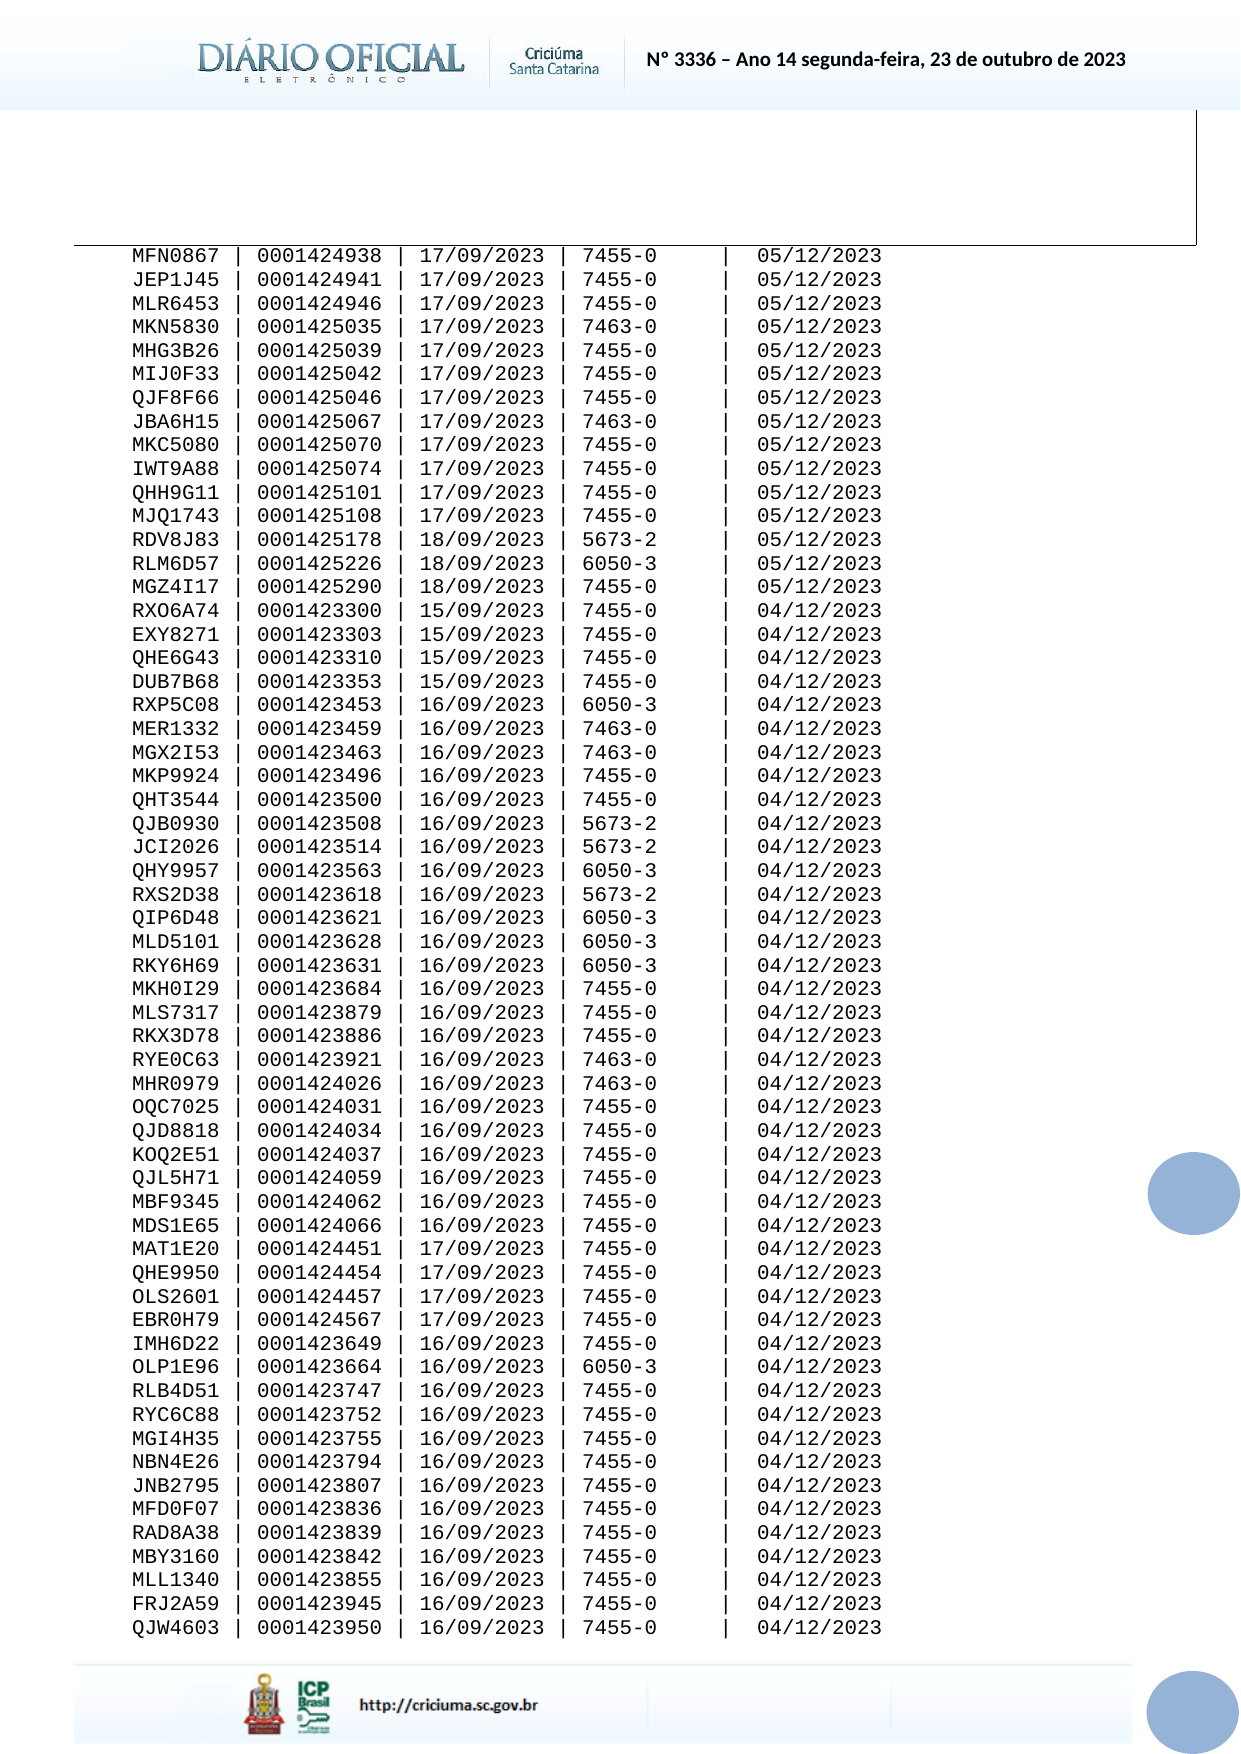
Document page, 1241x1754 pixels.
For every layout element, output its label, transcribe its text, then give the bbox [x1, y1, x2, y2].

text RYE0C63 | 0001423921 | 16/09/2023 | 7463-0 | 04/12/2023 [44, 1049, 1196, 1073]
text QJD8818 | 0001424034 | 16/09/2023 | 7455-0 | 04/12/2023 [44, 1120, 1196, 1144]
text MKN5830 | 0001425035 | 17/09/2023 | 7463-0 | 05/12/2023 [44, 316, 1196, 340]
text QJL5H71 | 0001424059 | 16/09/2023 | 7455-0 | 04/12/2023 [44, 1167, 1157, 1191]
text JCI2026 | 0001423514 | 16/09/2023 | 5673-2 | 04/12/2023 [44, 836, 1196, 860]
text RDV8J83 | 0001425178 | 18/09/2023 | 5673-2 | 05/12/2023 [44, 529, 1196, 553]
text IWT9A88 | 0001425074 | 17/09/2023 | 7455-0 | 05/12/2023 [44, 458, 1196, 482]
text RXO6A74 | 0001423300 | 15/09/2023 | 7455-0 | 04/12/2023 [44, 600, 1196, 623]
text MHR0979 | 0001424026 | 16/09/2023 | 7463-0 | 04/12/2023 [44, 1073, 1196, 1096]
text MKC5080 | 0001425070 | 17/09/2023 | 7455-0 | 05/12/2023 [44, 434, 1196, 458]
text MLR6453 | 0001424946 | 17/09/2023 | 7455-0 | 05/12/2023 [44, 292, 1196, 316]
text MHG3B26 | 0001425039 | 17/09/2023 | 7455-0 | 05/12/2023 [44, 340, 1196, 363]
text FRJ2A59 | 0001423945 | 16/09/2023 | 7455-0 | 04/12/2023 [44, 1593, 1196, 1617]
text JNB2795 | 0001423807 | 16/09/2023 | 7455-0 | 04/12/2023 [44, 1475, 1196, 1498]
text MER1332 | 0001423459 | 16/09/2023 | 7463-0 | 04/12/2023 [44, 718, 1196, 742]
text RXP5C08 | 0001423453 | 16/09/2023 | 6050-3 | 04/12/2023 [44, 694, 1196, 718]
text EBR0H79 | 0001424567 | 17/09/2023 | 7455-0 | 04/12/2023 [44, 1309, 1196, 1333]
text JEP1J45 | 0001424941 | 17/09/2023 | 7455-0 | 05/12/2023 [44, 269, 1196, 292]
text MBY3160 | 0001423842 | 16/09/2023 | 7455-0 | 04/12/2023 [44, 1546, 1196, 1569]
text MJQ1743 | 0001425108 | 17/09/2023 | 7455-0 | 05/12/2023 [44, 505, 1196, 529]
text QHE9950 | 0001424454 | 17/09/2023 | 7455-0 | 04/12/2023 [44, 1262, 1196, 1286]
text MLS7317 | 0001423879 | 16/09/2023 | 7455-0 | 04/12/2023 [44, 1002, 1196, 1026]
text MLD5101 | 0001423628 | 16/09/2023 | 6050-3 | 04/12/2023 [44, 931, 1196, 954]
text QHH9G11 | 0001425101 | 17/09/2023 | 7455-0 | 05/12/2023 [44, 482, 1196, 505]
text RKY6H69 | 0001423631 | 16/09/2023 | 6050-3 | 04/12/2023 [44, 954, 1196, 978]
text RXS2D38 | 0001423618 | 16/09/2023 | 5673-2 | 04/12/2023 [44, 884, 1196, 907]
text OLP1E96 | 0001423664 | 16/09/2023 | 6050-3 | 04/12/2023 [44, 1357, 1196, 1380]
text MKP9924 | 0001423496 | 16/09/2023 | 7455-0 | 04/12/2023 [44, 765, 1196, 789]
text MFN0867 | 0001424938 | 17/09/2023 | 7455-0 | 05/12/2023 [44, 245, 1196, 269]
text MFD0F07 | 0001423836 | 16/09/2023 | 7455-0 | 04/12/2023 [44, 1498, 1196, 1522]
text MIJ0F33 | 0001425042 | 17/09/2023 | 7455-0 | 05/12/2023 [44, 363, 1196, 387]
text QHE6G43 | 0001423310 | 15/09/2023 | 7455-0 | 04/12/2023 [44, 647, 1196, 671]
text MKH0I29 | 0001423684 | 16/09/2023 | 7455-0 | 04/12/2023 [44, 978, 1196, 1002]
text RLB4D51 | 0001423747 | 16/09/2023 | 7455-0 | 04/12/2023 [44, 1380, 1196, 1404]
text OQC7025 | 0001424031 | 16/09/2023 | 7455-0 | 04/12/2023 [44, 1096, 1196, 1120]
text MLL1340 | 0001423855 | 16/09/2023 | 7455-0 | 04/12/2023 [44, 1569, 1196, 1593]
text QJW4603 | 0001423950 | 16/09/2023 | 7455-0 | 04/12/2023 [44, 1617, 1196, 1640]
text RLM6D57 | 0001425226 | 18/09/2023 | 6050-3 | 05/12/2023 [44, 553, 1196, 576]
text QJF8F66 | 0001425046 | 17/09/2023 | 7455-0 | 05/12/2023 [44, 387, 1196, 411]
text MAT1E20 | 0001424451 | 17/09/2023 | 7455-0 | 04/12/2023 [44, 1238, 1196, 1262]
text KOQ2E51 | 0001424037 | 16/09/2023 | 7455-0 | 04/12/2023 [44, 1144, 1196, 1167]
text IMH6D22 | 0001423649 | 16/09/2023 | 7455-0 | 04/12/2023 [44, 1333, 1196, 1357]
text QJB0930 | 0001423508 | 16/09/2023 | 5673-2 | 04/12/2023 [44, 813, 1196, 836]
text QHT3544 | 0001423500 | 16/09/2023 | 7455-0 | 04/12/2023 [44, 789, 1196, 813]
text RAD8A38 | 0001423839 | 16/09/2023 | 7455-0 | 04/12/2023 [44, 1522, 1196, 1546]
text JBA6H15 | 0001425067 | 17/09/2023 | 7463-0 | 05/12/2023 [44, 411, 1196, 434]
text MGI4H35 | 0001423755 | 16/09/2023 | 7455-0 | 04/12/2023 [44, 1427, 1196, 1451]
text MGX2I53 | 0001423463 | 16/09/2023 | 7463-0 | 04/12/2023 [44, 742, 1196, 765]
text NBN4E26 | 0001423794 | 16/09/2023 | 7455-0 | 04/12/2023 [44, 1451, 1196, 1475]
text QIP6D48 | 0001423621 | 16/09/2023 | 6050-3 | 04/12/2023 [44, 907, 1196, 931]
text DUB7B68 | 0001423353 | 15/09/2023 | 7455-0 | 04/12/2023 [44, 671, 1196, 694]
text MGZ4I17 | 0001425290 | 18/09/2023 | 7455-0 | 05/12/2023 [44, 576, 1196, 600]
text OLS2601 | 0001424457 | 17/09/2023 | 7455-0 | 04/12/2023 [44, 1286, 1196, 1309]
text RKX3D78 | 0001423886 | 16/09/2023 | 7455-0 | 04/12/2023 [44, 1026, 1196, 1049]
text MBF9345 | 0001424062 | 16/09/2023 | 7455-0 | 04/12/2023 [44, 1191, 1153, 1215]
text RYC6C88 | 0001423752 | 16/09/2023 | 7455-0 | 04/12/2023 [44, 1404, 1196, 1427]
text MDS1E65 | 0001424066 | 16/09/2023 | 7455-0 | 04/12/2023 [44, 1215, 1196, 1238]
text QHY9957 | 0001423563 | 16/09/2023 | 6050-3 | 04/12/2023 [44, 860, 1196, 884]
text EXY8271 | 0001423303 | 15/09/2023 | 7455-0 | 04/12/2023 [44, 623, 1196, 647]
